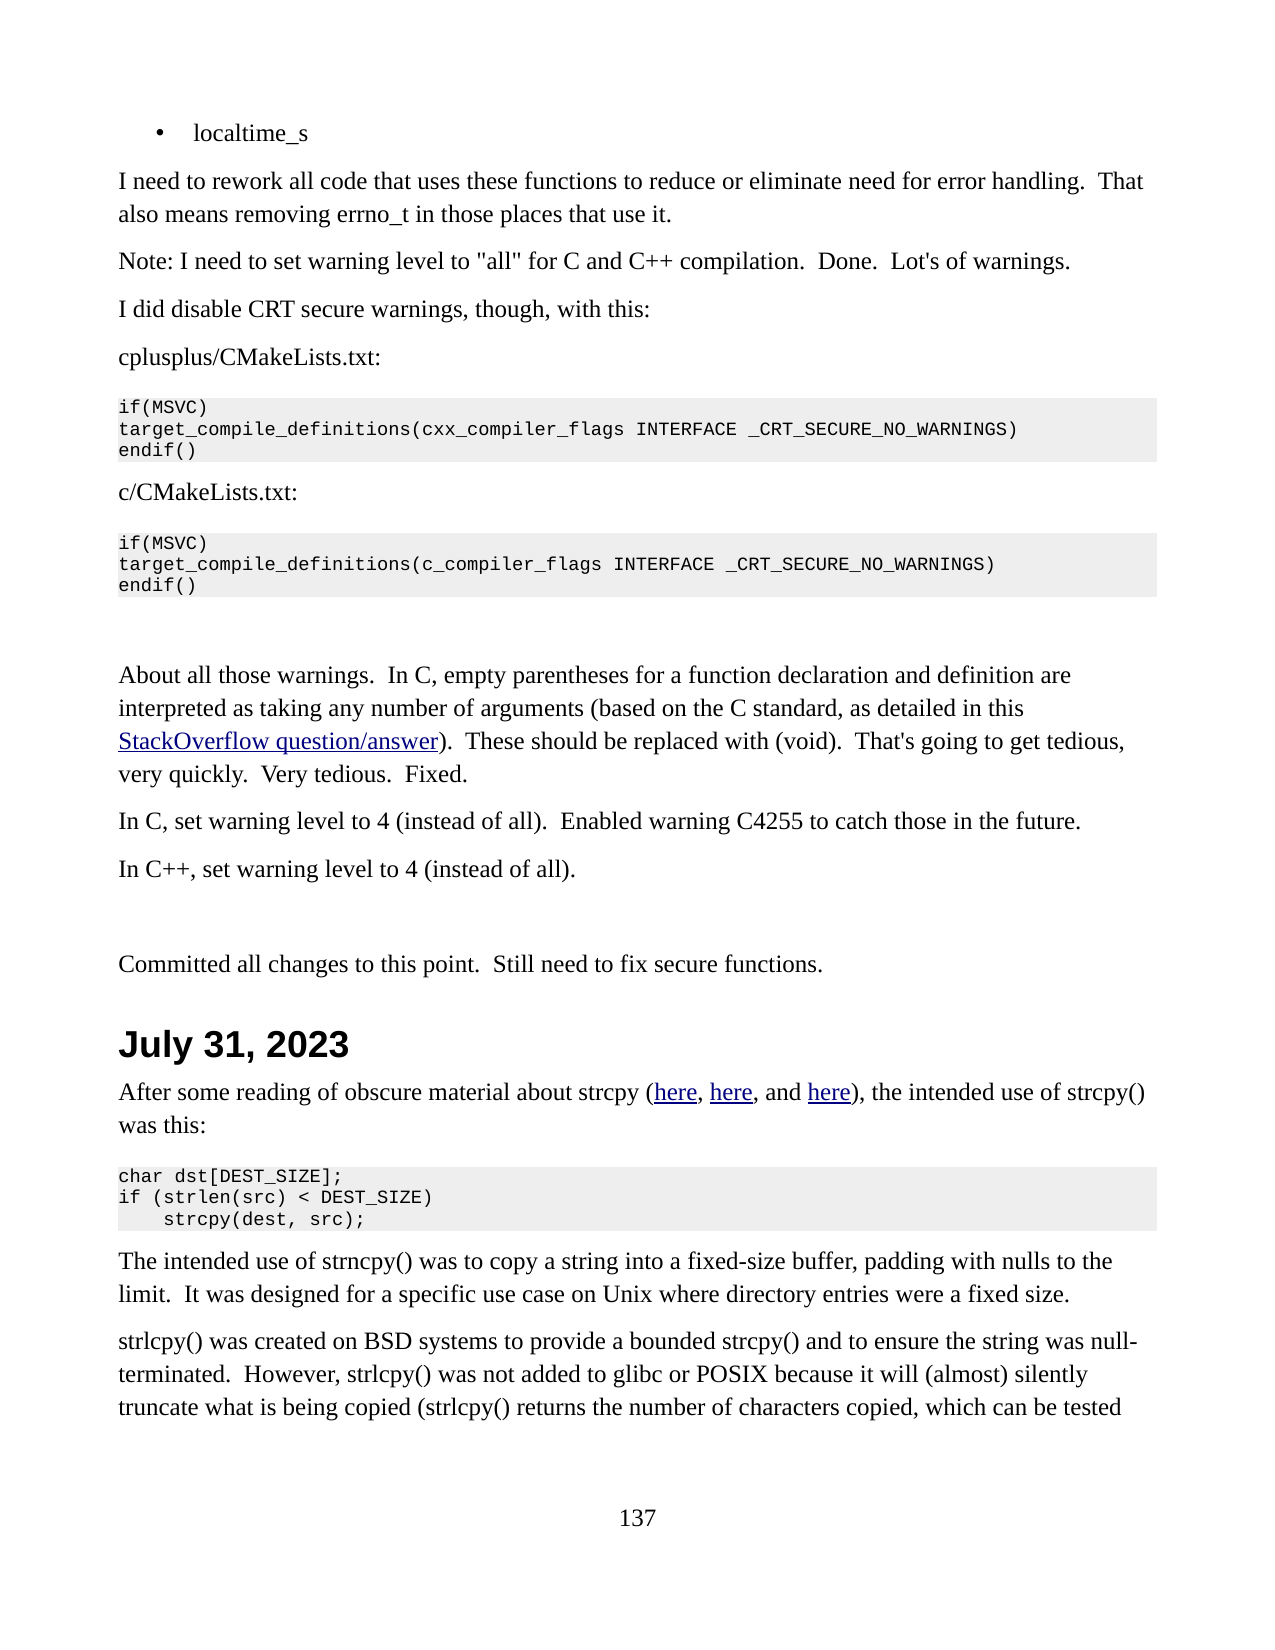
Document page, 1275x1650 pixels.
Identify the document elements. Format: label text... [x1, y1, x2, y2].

text strlcpy() was created on BSD systems to provide a bounded strcpy() and to ensure the string was null-terminated. However, strlcpy() was not added to glibc or POSIX because it will (almost) silently truncate what is being copied (strlcpy() returns the number of characters copied, which can be tested [118, 1326, 1157, 1421]
text I did disable CRT secure warnings, though, with this: [118, 294, 1157, 323]
text char dst[DEST_SIZE]; [118, 1167, 1157, 1188]
text endif() [118, 441, 1157, 462]
text Committed all changes to this point. Still need to fix secure functions. [118, 949, 1157, 978]
text In C++, set warning level to 4 (instead of all). [118, 854, 1157, 883]
list localtime_s [156, 118, 1157, 147]
text cplusplus/CMakeLists.txt: [118, 342, 1157, 370]
text After some reading of obscure material about strcpy (here, here, and here), the intended use of strcpy() was this: [118, 1077, 1157, 1139]
text The intended use of strncpy() was to copy a string into a fixed-size buffer, padding with nulls to the limit. It was designed for a specific use case on Unix where directory entries were a fixed size. [118, 1246, 1157, 1308]
subtitle July 31, 2023 [118, 1022, 1157, 1065]
text About all those warnings. In C, empty parentheses for a function declaration and definition are interpreted as taking any number of arguments (based on the C standard, as detailed in this StackOverflow question/answer). These should be replaced with (void). That's going to get tedious, very quickly. Very tedious. Fixed. [118, 660, 1157, 788]
text target_compile_definitions(cxx_compiler_flags INTERFACE _CRT_SECURE_NO_WARNINGS) [118, 419, 1157, 441]
text if(MSVC) [118, 398, 1157, 419]
text Note: I need to set warning level to "all" for C and C++ compilation. Done. Lot's of warnings. [118, 246, 1157, 275]
text endif() [118, 576, 1157, 597]
text I need to rework all code that uses these functions to reduce or eliminate need for error handling. That also means removing errno_t in those places that use it. [118, 166, 1157, 227]
text c/CMakeLists.txt: [118, 477, 1157, 506]
text In C, set warning level to 4 (instead of all). Enabled warning C4255 to catch those in the future. [118, 806, 1157, 835]
text strcpy(dest, src); [118, 1209, 1157, 1231]
text if (strlen(src) < DEST_SIZE) [118, 1188, 1157, 1209]
text if(MSVC) [118, 533, 1157, 555]
text target_compile_definitions(c_compiler_flags INTERFACE _CRT_SECURE_NO_WARNINGS) [118, 555, 1157, 576]
